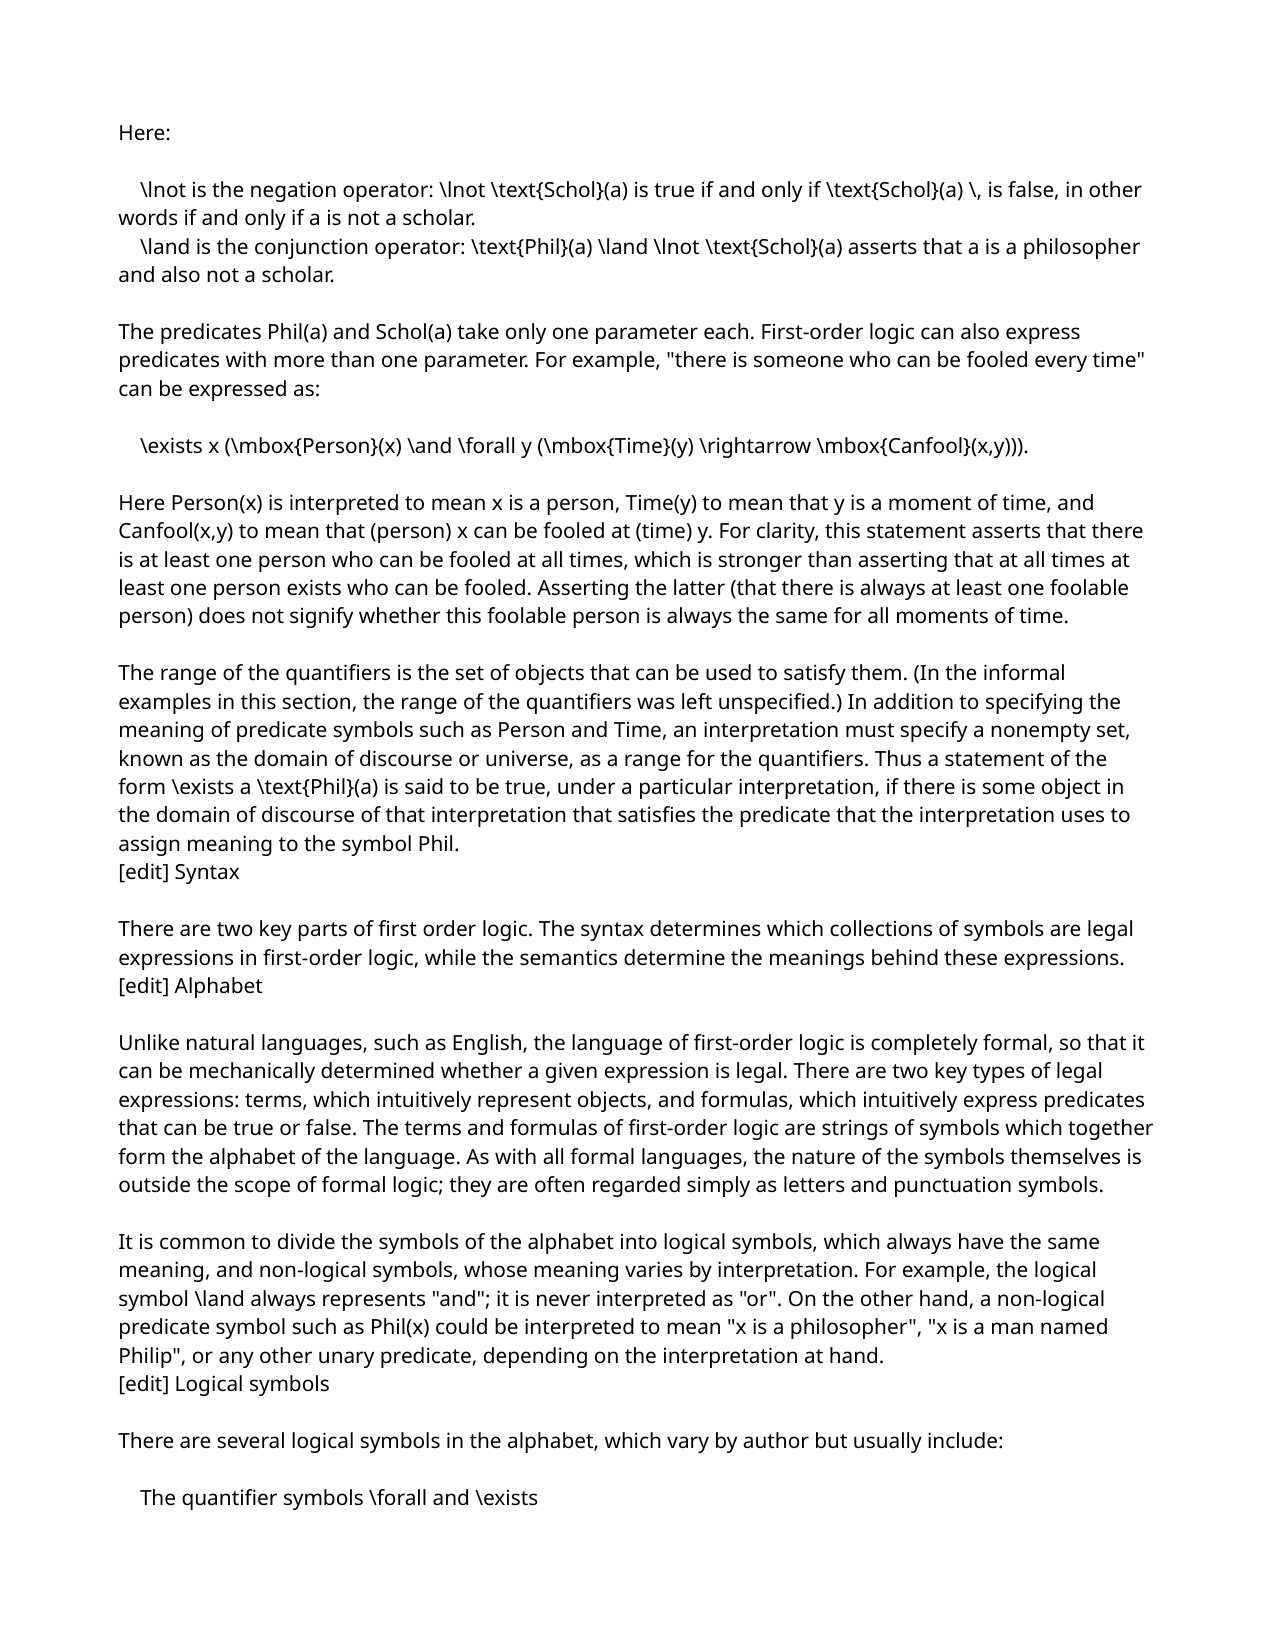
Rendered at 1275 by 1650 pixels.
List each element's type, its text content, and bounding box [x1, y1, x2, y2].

text \exists x (\mbox{Person}(x) \and \forall y (\mbox{Time}(y) \rightarrow \mbox{Canfool}(x,y))). [118, 431, 1157, 459]
text It is common to divide the symbols of the alphabet into logical symbols, which always have the same meaning, and non-logical symbols, whose meaning varies by interpretation. For example, the logical symbol \land always represents "and"; it is never interpreted as "or". On the other hand, a non-logical predicate symbol such as Phil(x) could be interpreted to mean "x is a philosopher", "x is a man named Philip", or any other unary predicate, depending on the interpretation at hand. [118, 1227, 1157, 1369]
text Here Person(x) is interpreted to mean x is a person, Time(y) to mean that y is a moment of time, and Canfool(x,y) to mean that (person) x can be fooled at (time) y. For clarity, this statement asserts that there is at least one person who can be fooled at all times, which is stronger than asserting that at all times at least one person exists who can be fooled. Asserting the latter (that there is always at least one foolable person) does not signify whether this foolable person is always the same for all moments of time. [118, 488, 1157, 630]
text The range of the quantifiers is the set of objects that can be used to satisfy them. (In the informal examples in this section, the range of the quantifiers was left unspecified.) In addition to specifying the meaning of predicate symbols such as Person and Time, an interpretation must specify a nonempty set, known as the domain of discourse or universe, as a range for the quantifiers. Thus a statement of the form \exists a \text{Phil}(a) is said to be true, under a particular interpretation, if there is some object in the domain of discourse of that interpretation that satisfies the predicate that the interpretation uses to assign meaning to the symbol Phil. [118, 658, 1157, 857]
text [edit] Syntax [118, 857, 1157, 886]
text The predicates Phil(a) and Schol(a) take only one parameter each. First-order logic can also express predicates with more than one parameter. For example, "there is someone who can be fooled every time" can be expressed as: [118, 317, 1157, 402]
text \land is the conjunction operator: \text{Phil}(a) \land \lnot \text{Schol}(a) asserts that a is a philosopher and also not a scholar. [118, 232, 1157, 289]
text Unlike natural languages, such as English, the language of first-order logic is completely formal, so that it can be mechanically determined whether a given expression is legal. There are two key types of legal expressions: terms, which intuitively represent objects, and formulas, which intuitively express predicates that can be true or false. The terms and formulas of first-order logic are strings of symbols which together form the alphabet of the language. As with all formal languages, the nature of the symbols themselves is outside the scope of formal logic; they are often regarded simply as letters and punctuation symbols. [118, 1028, 1157, 1199]
text [edit] Logical symbols [118, 1369, 1157, 1398]
text There are several logical symbols in the alphabet, which vary by author but usually include: [118, 1426, 1157, 1455]
text There are two key parts of first order logic. The syntax determines which collections of symbols are legal expressions in first-order logic, while the semantics determine the meanings behind these expressions. [118, 914, 1157, 971]
text [edit] Alphabet [118, 971, 1157, 1000]
text Here: [118, 118, 1157, 147]
text The quantifier symbols \forall and \exists [118, 1483, 1157, 1512]
text \lnot is the negation operator: \lnot \text{Schol}(a) is true if and only if \text{Schol}(a) \, is false, in other words if and only if a is not a scholar. [118, 175, 1157, 232]
